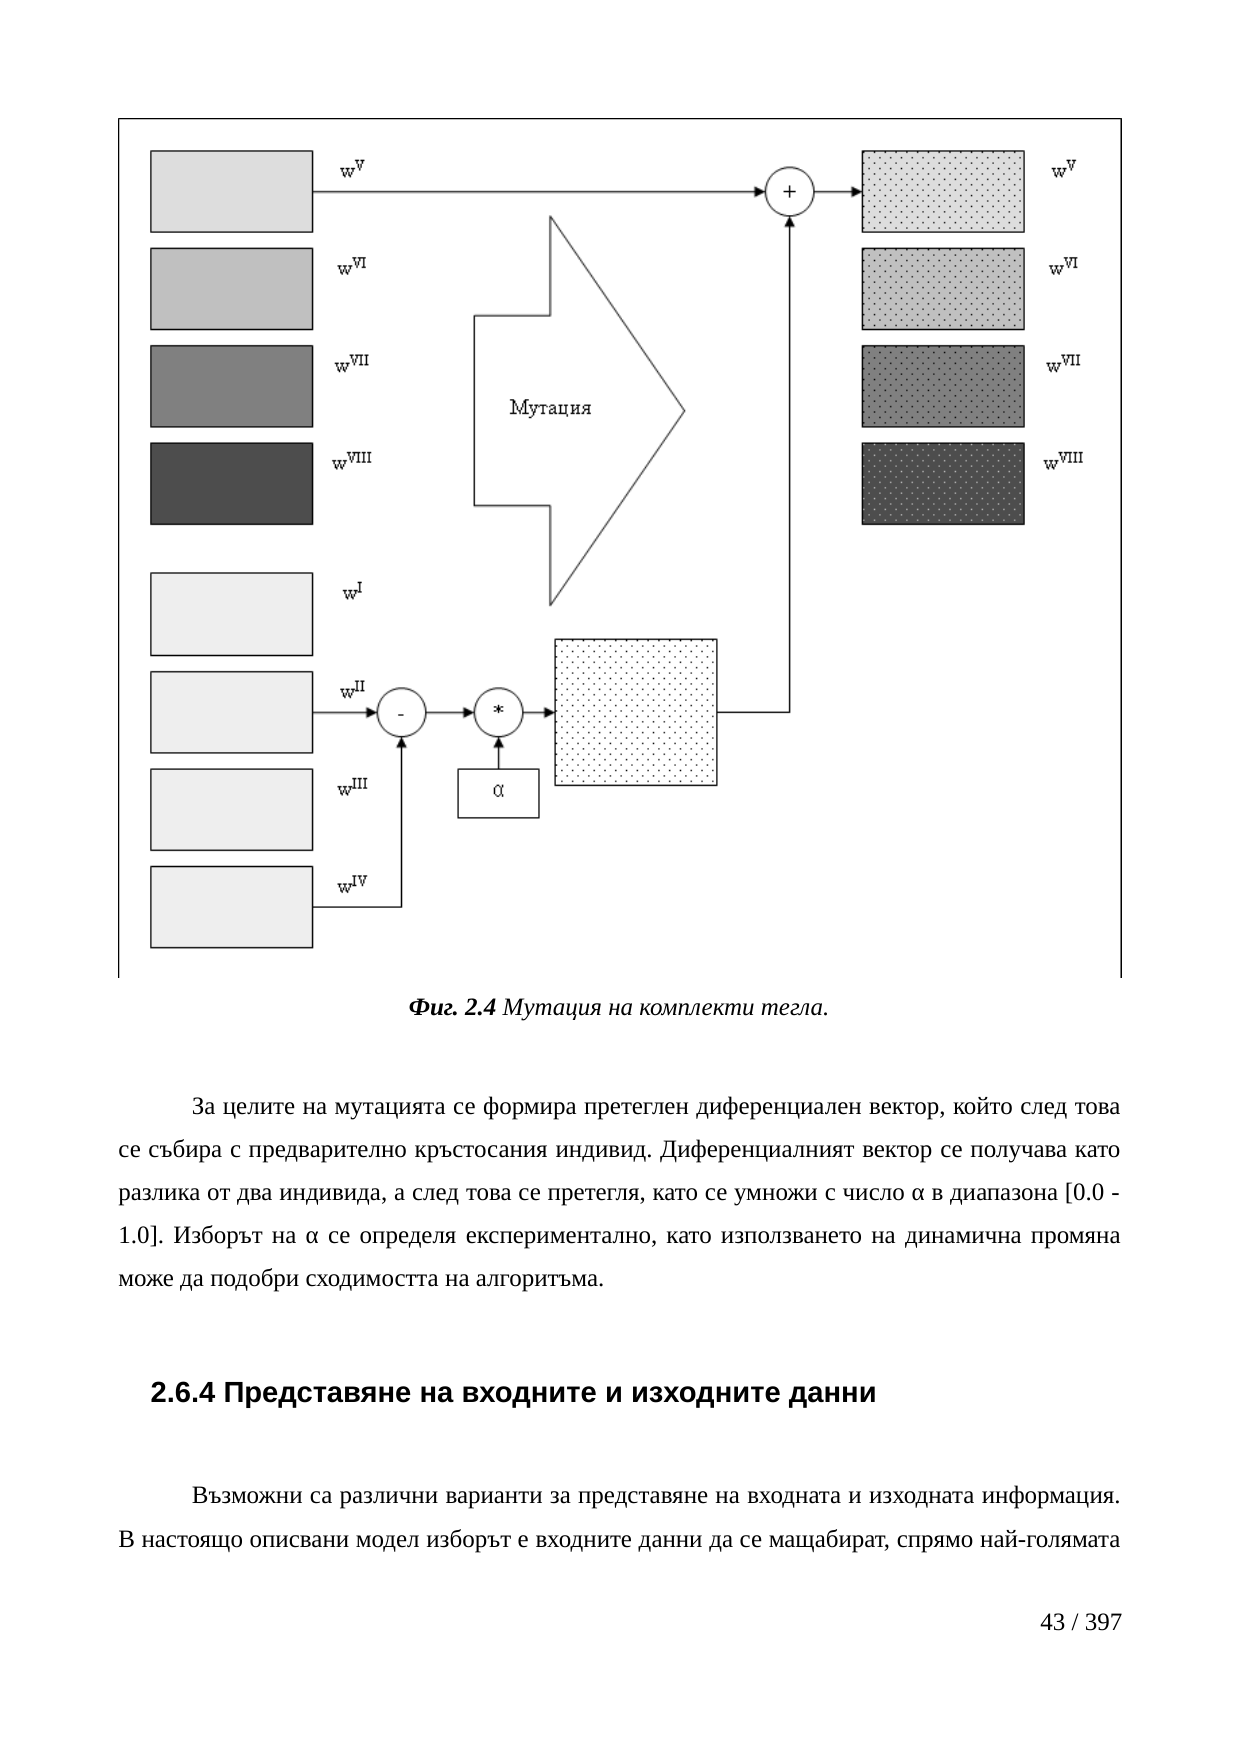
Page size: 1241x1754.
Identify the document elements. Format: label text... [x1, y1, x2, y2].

subtitle 2.6.4 Представяне на входните и изходните данни [118, 1374, 1122, 1408]
text Фиг. 2.4 Мутация на комплекти тегла. [118, 978, 1122, 1021]
text Възможни са различни варианти за представяне на входната и изходната информация. В настоящо описвани модел изборът е входните данни да се мащабират, спрямо най-голямата [118, 1481, 1122, 1552]
text За целите на мутацията се формира претеглен диференциален вектор, който след това се събира с предварително кръстосания индивид. Диференциалният вектор се получава като разлика от два индивида, а след това се претегля, като се умножи с число α в диапазона [0.0 - 1.0]. Изборът на α се определя експериментално, като използването на динамична промяна може да подобри сходимостта на алгоритъма. [118, 1091, 1122, 1292]
